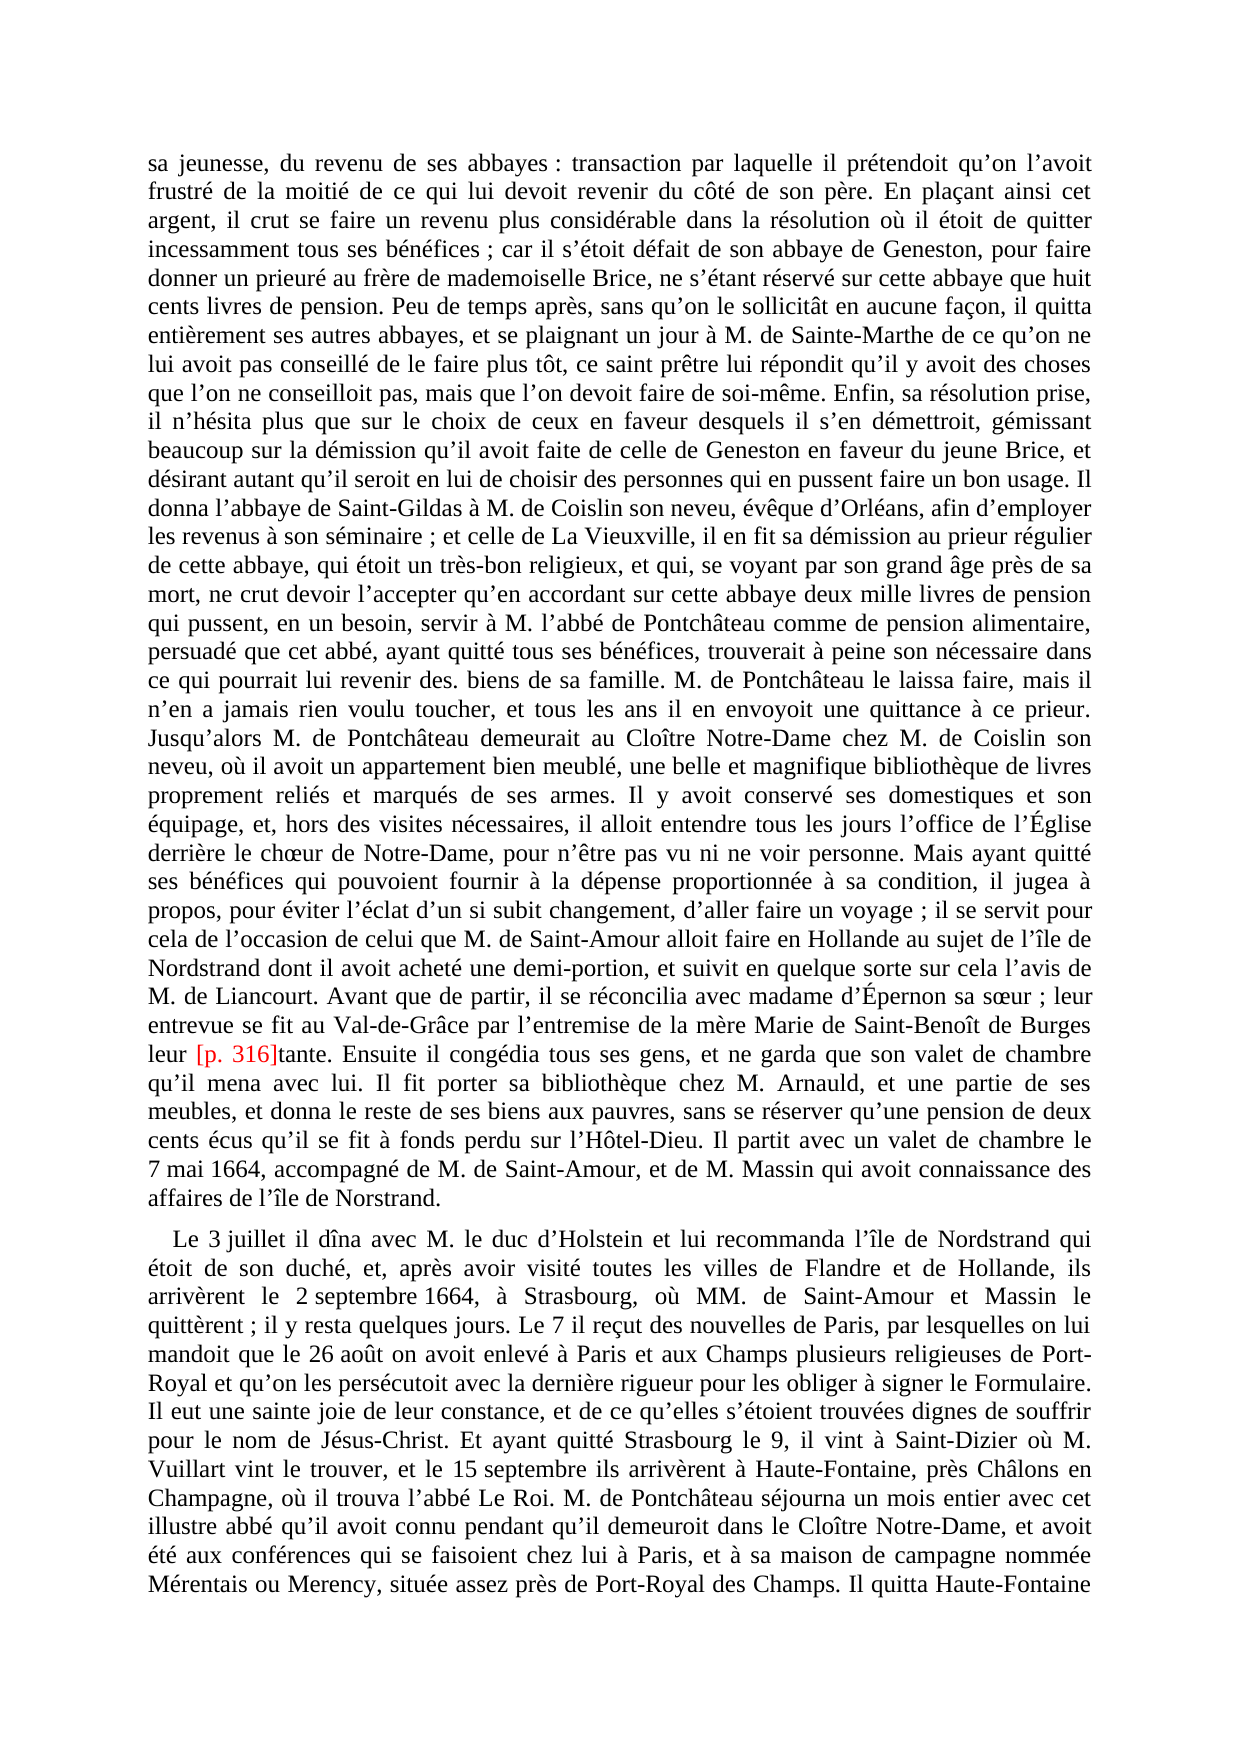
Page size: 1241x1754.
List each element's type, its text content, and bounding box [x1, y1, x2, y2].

text Le 3 juillet il dîna avec M. le duc d’Holstein et lui recommanda l’île de Nordstrand qui étoit de son duché, et, après avoir visité toutes les villes de Flandre et de Hollande, ils arrivèrent le 2 septembre 1664, à Strasbourg, où MM. de Saint-Amour et Massin le quittèrent ; il y resta quelques jours. Le 7 il reçut des nouvelles de Paris, par lesquelles on lui mandoit que le 26 août on avoit enlevé à Paris et aux Champs plusieurs religieuses de Port-Royal et qu’on les persécutoit avec la dernière rigueur pour les obliger à signer le Formulaire. Il eut une sainte joie de leur constance, et de ce qu’elles s’étoient trouvées dignes de souffrir pour le nom de Jésus-Christ. Et ayant quitté Strasbourg le 9, il vint à Saint-Dizier où M. Vuillart vint le trouver, et le 15 septembre ils arrivèrent à Haute-Fontaine, près Châlons en Champagne, où il trouva l’abbé Le Roi. M. de Pontchâteau séjourna un mois entier avec cet illustre abbé qu’il avoit connu pendant qu’il demeuroit dans le Cloître Notre-Dame, et avoit été aux conférences qui se faisoient chez lui à Paris, et à sa maison de campagne nommée Mérentais ou Merency, située assez près de Port-Royal des Champs. Il quitta Haute-Fontaine [148, 1224, 1093, 1598]
text sa jeunesse, du revenu de ses abbayes : transaction par laquelle il prétendoit qu’on l’avoit frustré de la moitié de ce qui lui devoit revenir du côté de son père. En plaçant ainsi cet argent, il crut se faire un revenu plus considérable dans la résolution où il étoit de quitter incessamment tous ses bénéfices ; car il s’étoit défait de son abbaye de Geneston, pour faire donner un prieuré au frère de mademoiselle Brice, ne s’étant réservé sur cette abbaye que huit cents livres de pension. Peu de temps après, sans qu’on le sollicitât en aucune façon, il quitta entièrement ses autres abbayes, et se plaignant un jour à M. de Sainte-Marthe de ce qu’on ne lui avoit pas conseillé de le faire plus tôt, ce saint prêtre lui répondit qu’il y avoit des choses que l’on ne conseilloit pas, mais que l’on devoit faire de soi-même. Enfin, sa résolution prise, il n’hésita plus que sur le choix de ceux en faveur desquels il s’en démettroit, gémissant beaucoup sur la démission qu’il avoit faite de celle de Geneston en faveur du jeune Brice, et désirant autant qu’il seroit en lui de choisir des personnes qui en pussent faire un bon usage. Il donna l’abbaye de Saint-Gildas à M. de Coislin son neveu, évêque d’Orléans, afin d’employer les revenus à son séminaire ; et celle de La Vieuxville, il en fit sa démission au prieur régulier de cette abbaye, qui étoit un très-bon religieux, et qui, se voyant par son grand âge près de sa mort, ne crut devoir l’accepter qu’en accordant sur cette abbaye deux mille livres de pension qui pussent, en un besoin, servir à M. l’abbé de Pontchâteau comme de pension alimentaire, persuadé que cet abbé, ayant quitté tous ses bénéfices, trouverait à peine son nécessaire dans ce qui pourrait lui revenir des. biens de sa famille. M. de Pontchâteau le laissa faire, mais il n’en a jamais rien voulu toucher, et tous les ans il en envoyoit une quittance à ce prieur. Jusqu’alors M. de Pontchâteau demeurait au Cloître Notre-Dame chez M. de Coislin son neveu, où il avoit un appartement bien meublé, une belle et magnifique bibliothèque de livres proprement reliés et marqués de ses armes. Il y avoit conservé ses domestiques et son équipage, et, hors des visites nécessaires, il alloit entendre tous les jours l’office de l’Église derrière le chœur de Notre-Dame, pour n’être pas vu ni ne voir personne. Mais ayant quitté ses bénéfices qui pouvoient fournir à la dépense proportionnée à sa condition, il jugea à propos, pour éviter l’éclat d’un si subit changement, d’aller faire un voyage ; il se servit pour cela de l’occasion de celui que M. de Saint-Amour alloit faire en Hollande au sujet de l’île de Nordstrand dont il avoit acheté une demi-portion, et suivit en quelque sorte sur cela l’avis de M. de Liancourt. Avant que de partir, il se réconcilia avec madame d’Épernon sa sœur ; leur entrevue se fit au Val-de-Grâce par l’entremise de la mère Marie de Saint-Benoît de Burges leur [p. 316]tante. Ensuite il congédia tous ses gens, et ne garda que son valet de chambre qu’il mena avec lui. Il fit porter sa bibliothèque chez M. Arnauld, et une partie de ses meubles, et donna le reste de ses biens aux pauvres, sans se réserver qu’une pension de deux cents écus qu’il se fit à fonds perdu sur l’Hôtel-Dieu. Il partit avec un valet de chambre le 7 mai 1664, accompagné de M. de Saint-Amour, et de M. Massin qui avoit connaissance des affaires de l’île de Norstrand. [148, 148, 1093, 1211]
